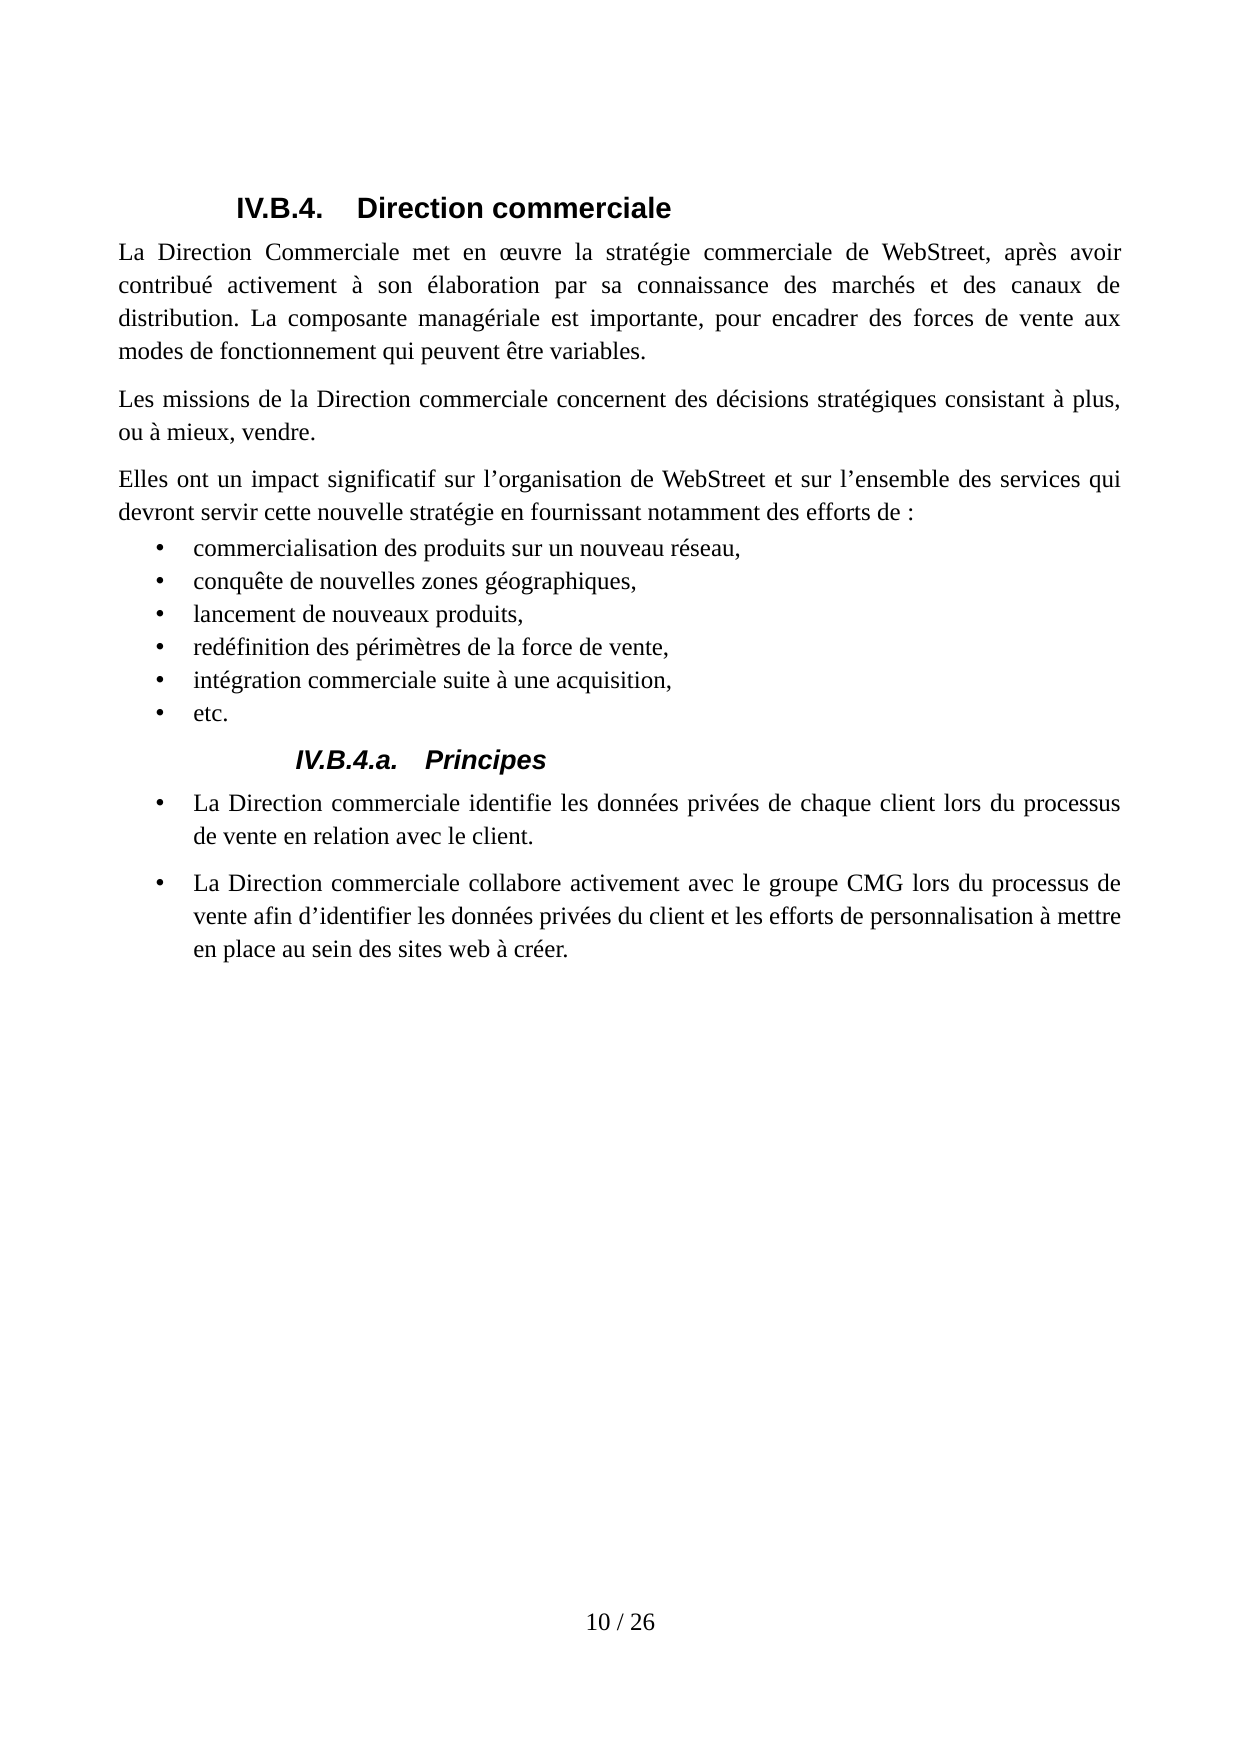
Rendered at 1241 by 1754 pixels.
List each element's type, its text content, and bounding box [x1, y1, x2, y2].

text La Direction Commerciale met en œuvre la stratégie commerciale de WebStreet, après avoir contribué activement à son élaboration par sa connaissance des marchés et des canaux de distribution. La composante managériale est importante, pour encadrer des forces de vente aux modes de fonctionnement qui peuvent être variables. [118, 237, 1122, 365]
list conquête de nouvelles zones géographiques, [156, 566, 1122, 595]
list etc. [156, 698, 1122, 727]
subtitle Principes [118, 744, 1122, 775]
text Les missions de la Direction commerciale concernent des décisions stratégiques consistant à plus, ou à mieux, vendre. [118, 384, 1122, 446]
list intégration commerciale suite à une acquisition, [156, 666, 1122, 694]
text Elles ont un impact significatif sur l’organisation de WebStreet et sur l’ensemble des services qui devront servir cette nouvelle stratégie en fournissant notamment des efforts de : [118, 464, 1122, 526]
list La Direction commerciale collabore activement avec le groupe CMG lors du processus de vente afin d’identifier les données privées du client et les efforts de personnalisation à mettre en place au sein des sites web à créer. [156, 868, 1122, 963]
list redéfinition des périmètres de la force de vente, [156, 632, 1122, 661]
subtitle Direction commerciale [118, 191, 1122, 225]
list La Direction commerciale identifie les données privées de chaque client lors du processus de vente en relation avec le client. [156, 788, 1122, 849]
list commercialisation des produits sur un nouveau réseau, [156, 533, 1122, 562]
list lancement de nouveaux produits, [156, 599, 1122, 628]
